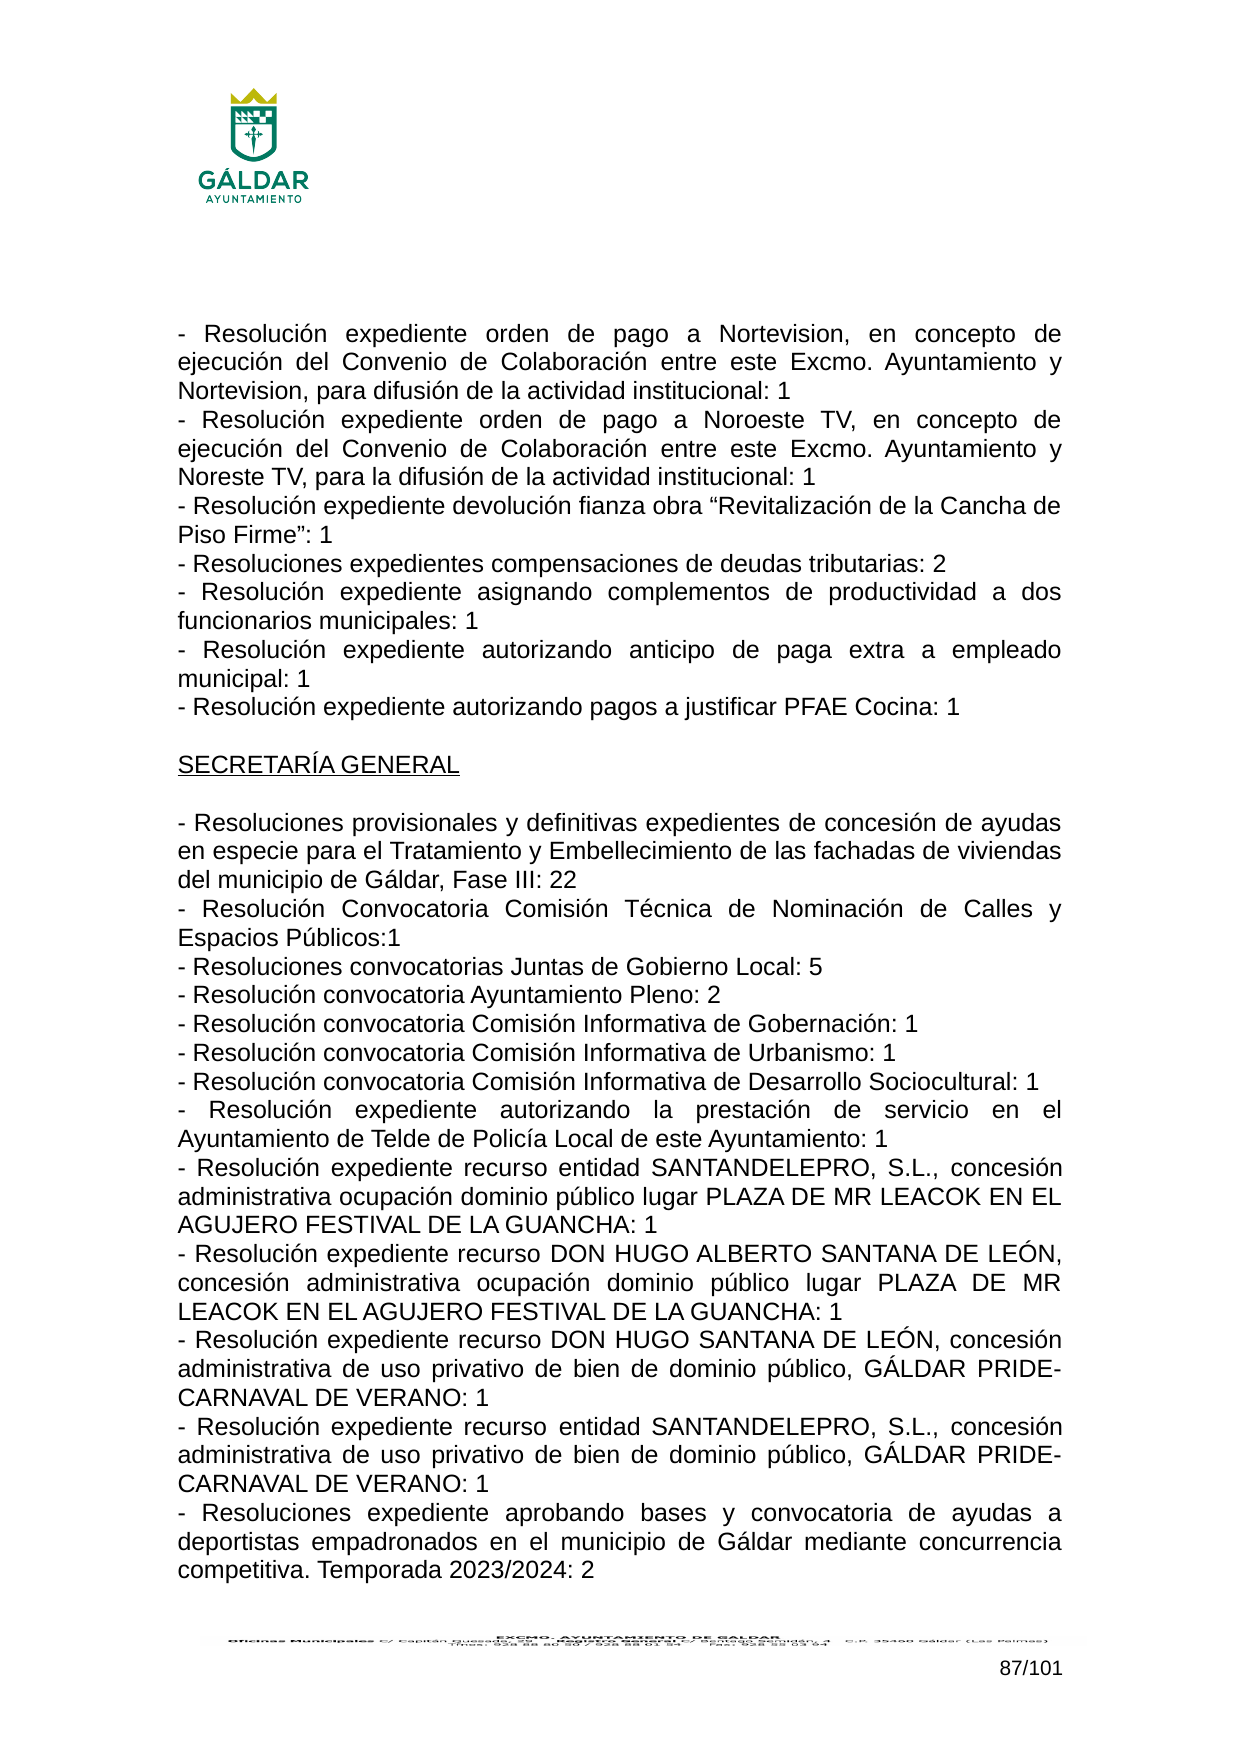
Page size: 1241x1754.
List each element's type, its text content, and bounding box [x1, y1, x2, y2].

text - Resolución expediente autorizando anticipo de paga extra a empleado municipal: 1 [177, 635, 1063, 692]
text - Resoluciones expediente aprobando bases y convocatoria de ayudas a deportistas empadronados en el municipio de Gáldar mediante concurrencia competitiva. Temporada 2023/2024: 2 [177, 1498, 1063, 1584]
text - Resolución expediente orden de pago a Noroeste TV, en concepto de ejecución del Convenio de Colaboración entre este Excmo. Ayuntamiento y Noreste TV, para la difusión de la actividad institucional: 1 [177, 405, 1063, 491]
text - Resolución expediente asignando complementos de productividad a dos funcionarios municipales: 1 [177, 577, 1063, 635]
text - Resoluciones expedientes compensaciones de deudas tributarias: 2 [177, 549, 1063, 577]
picture [228, 1636, 1059, 1646]
text SECRETARÍA GENERAL [177, 750, 1063, 779]
text - Resolución expediente recurso DON HUGO SANTANA DE LEÓN, concesión administrativa de uso privativo de bien de dominio público, GÁLDAR PRIDE-CARNAVAL DE VERANO: 1 [177, 1325, 1063, 1412]
text - Resolución expediente autorizando pagos a justificar PFAE Cocina: 1 [177, 692, 1063, 721]
text - Resolución convocatoria Comisión Informativa de Gobernación: 1 [177, 1009, 1063, 1038]
text - Resolución expediente devolución fianza obra “Revitalización de la Cancha de Piso Firme”: 1 [177, 491, 1063, 549]
picture [181, 73, 325, 217]
text - Resolución expediente autorizando la prestación de servicio en el Ayuntamiento de Telde de Policía Local de este Ayuntamiento: 1 [177, 1095, 1063, 1153]
text - Resoluciones provisionales y definitivas expedientes de concesión de ayudas en especie para el Tratamiento y Embellecimiento de las fachadas de viviendas del municipio de Gáldar, Fase III: 22 [177, 808, 1063, 894]
text - Resolución expediente orden de pago a Nortevision, en concepto de ejecución del Convenio de Colaboración entre este Excmo. Ayuntamiento y Nortevision, para difusión de la actividad institucional: 1 [177, 319, 1063, 405]
text - Resolución Convocatoria Comisión Técnica de Nominación de Calles y Espacios Públicos:1 [177, 894, 1063, 952]
text - Resolución convocatoria Ayuntamiento Pleno: 2 [177, 980, 1063, 1009]
text - Resoluciones convocatorias Juntas de Gobierno Local: 5 [177, 952, 1063, 980]
text - Resolución convocatoria Comisión Informativa de Desarrollo Sociocultural: 1 [177, 1067, 1063, 1095]
text - Resolución expediente recurso DON HUGO ALBERTO SANTANA DE LEÓN, concesión administrativa ocupación dominio público lugar PLAZA DE MR LEACOK EN EL AGUJERO FESTIVAL DE LA GUANCHA: 1 [177, 1239, 1063, 1325]
text - Resolución expediente recurso entidad SANTANDELEPRO, S.L., concesión administrativa de uso privativo de bien de dominio público, GÁLDAR PRIDE-CARNAVAL DE VERANO: 1 [177, 1412, 1063, 1498]
text - Resolución expediente recurso entidad SANTANDELEPRO, S.L., concesión administrativa ocupación dominio público lugar PLAZA DE MR LEACOK EN EL AGUJERO FESTIVAL DE LA GUANCHA: 1 [177, 1153, 1063, 1239]
text - Resolución convocatoria Comisión Informativa de Urbanismo: 1 [177, 1038, 1063, 1067]
